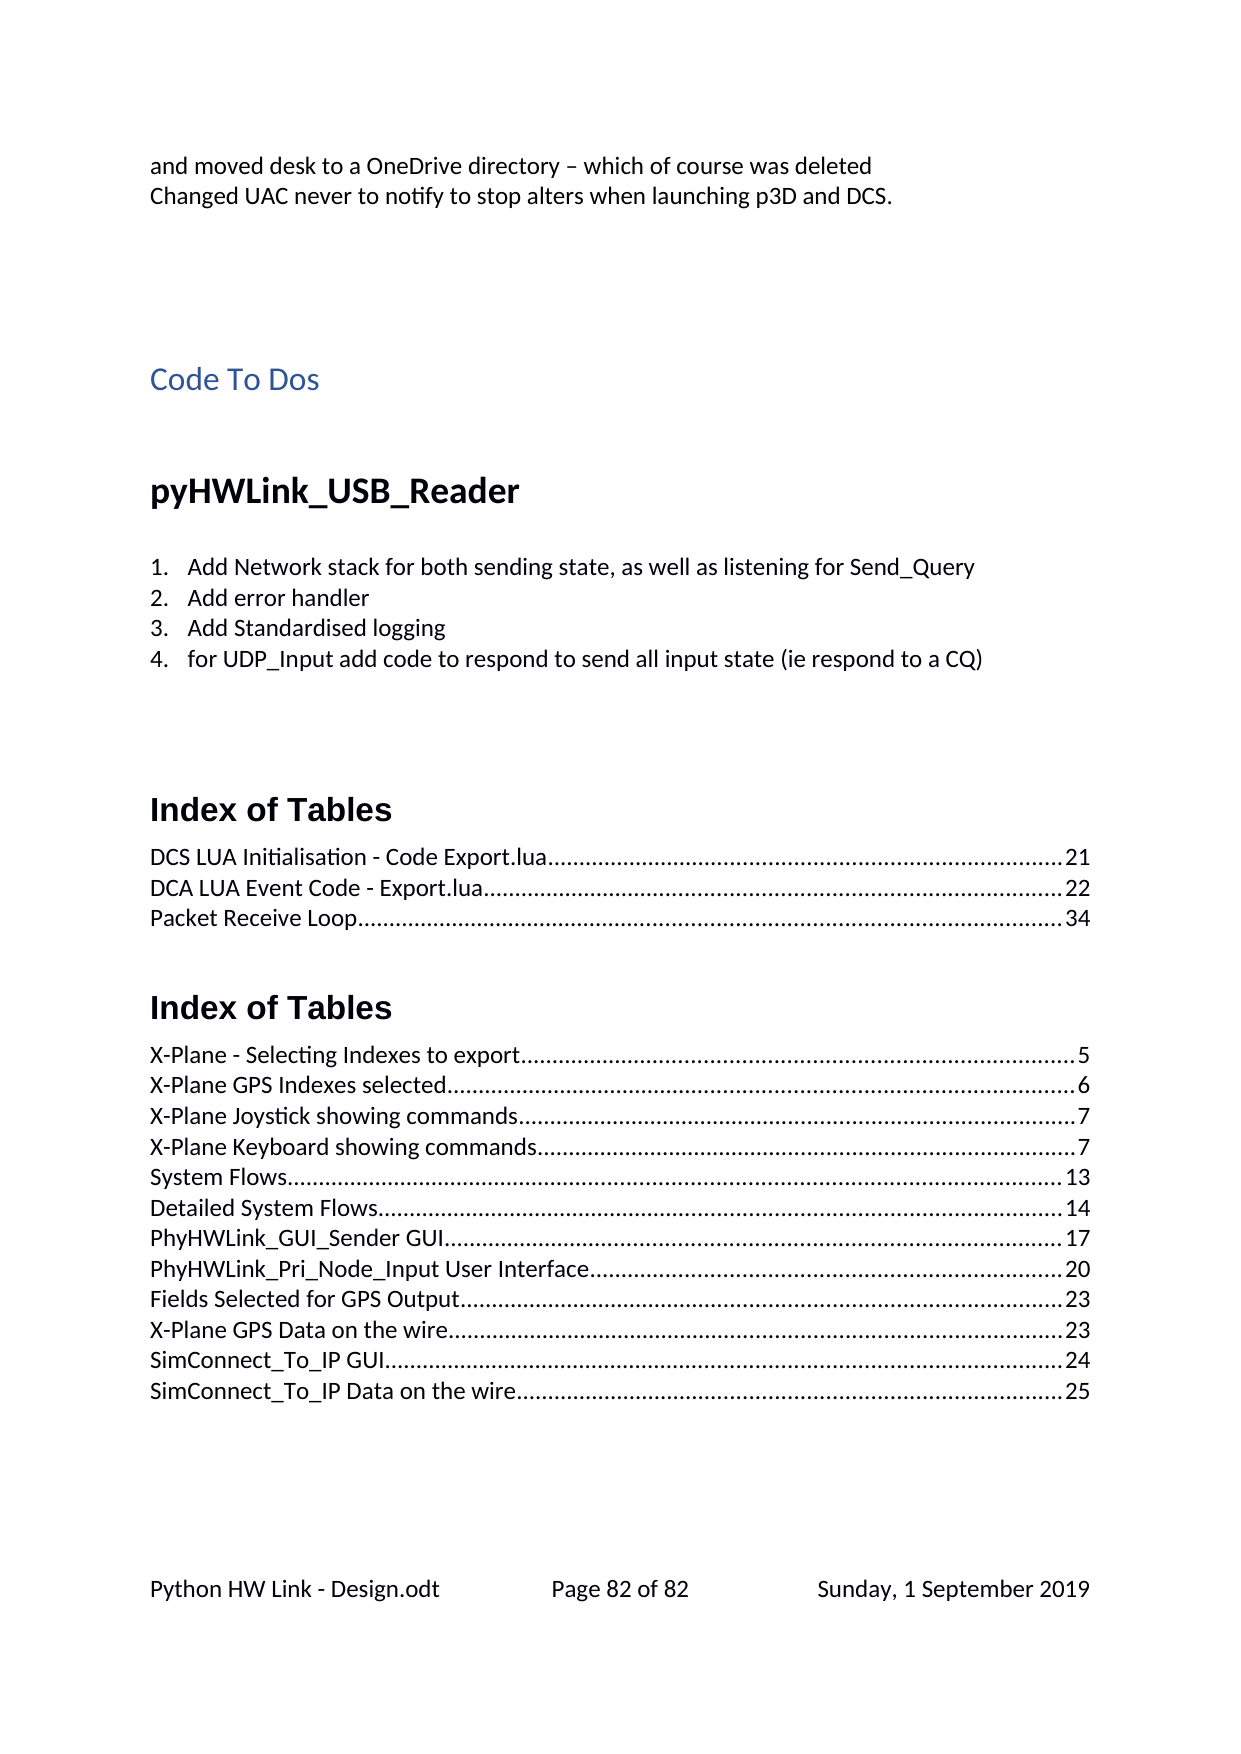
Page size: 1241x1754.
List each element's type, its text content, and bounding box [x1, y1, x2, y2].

text Packet Receive Loop 34 [150, 902, 1090, 933]
subtitle Index of Tables [150, 790, 1090, 829]
text X-Plane GPS Indexes selected 6 [150, 1070, 1090, 1100]
subtitle Index of Tables [150, 988, 1090, 1027]
text DCS LUA Initialisation - Code Export.lua 21 [150, 841, 1090, 872]
text Fields Selected for GPS Output 23 [150, 1283, 1090, 1314]
subtitle pyHWLink_USB_Reader [150, 467, 1090, 513]
list Add Network stack for both sending state, as well as listening for Send_Query [150, 552, 1090, 582]
list Add Standardised logging [150, 613, 1090, 643]
text PhyHWLink_Pri_Node_Input User Interface 20 [150, 1253, 1090, 1283]
text X-Plane GPS Data on the wire 23 [150, 1314, 1090, 1344]
text X-Plane - Selecting Indexes to export 5 [150, 1039, 1090, 1070]
text X-Plane Keyboard showing commands 7 [150, 1131, 1090, 1161]
list for UDP_Input add code to respond to send all input state (ie respond to a CQ) [150, 643, 1090, 674]
text and moved desk to a OneDrive directory – which of course was deleted [150, 150, 1090, 181]
text SimConnect_To_IP GUI 24 [150, 1344, 1090, 1375]
text DCA LUA Event Code - Export.lua 22 [150, 872, 1090, 902]
text X-Plane Joystick showing commands 7 [150, 1100, 1090, 1131]
text Detailed System Flows 14 [150, 1192, 1090, 1222]
list Add error handler [150, 582, 1090, 613]
text PhyHWLink_GUI_Sender GUI 17 [150, 1222, 1090, 1253]
text System Flows 13 [150, 1161, 1090, 1192]
text SimConnect_To_IP Data on the wire 25 [150, 1375, 1090, 1405]
text Changed UAC never to notify to stop alters when launching p3D and DCS. [150, 181, 1090, 211]
subtitle Code To Dos [150, 358, 1090, 399]
